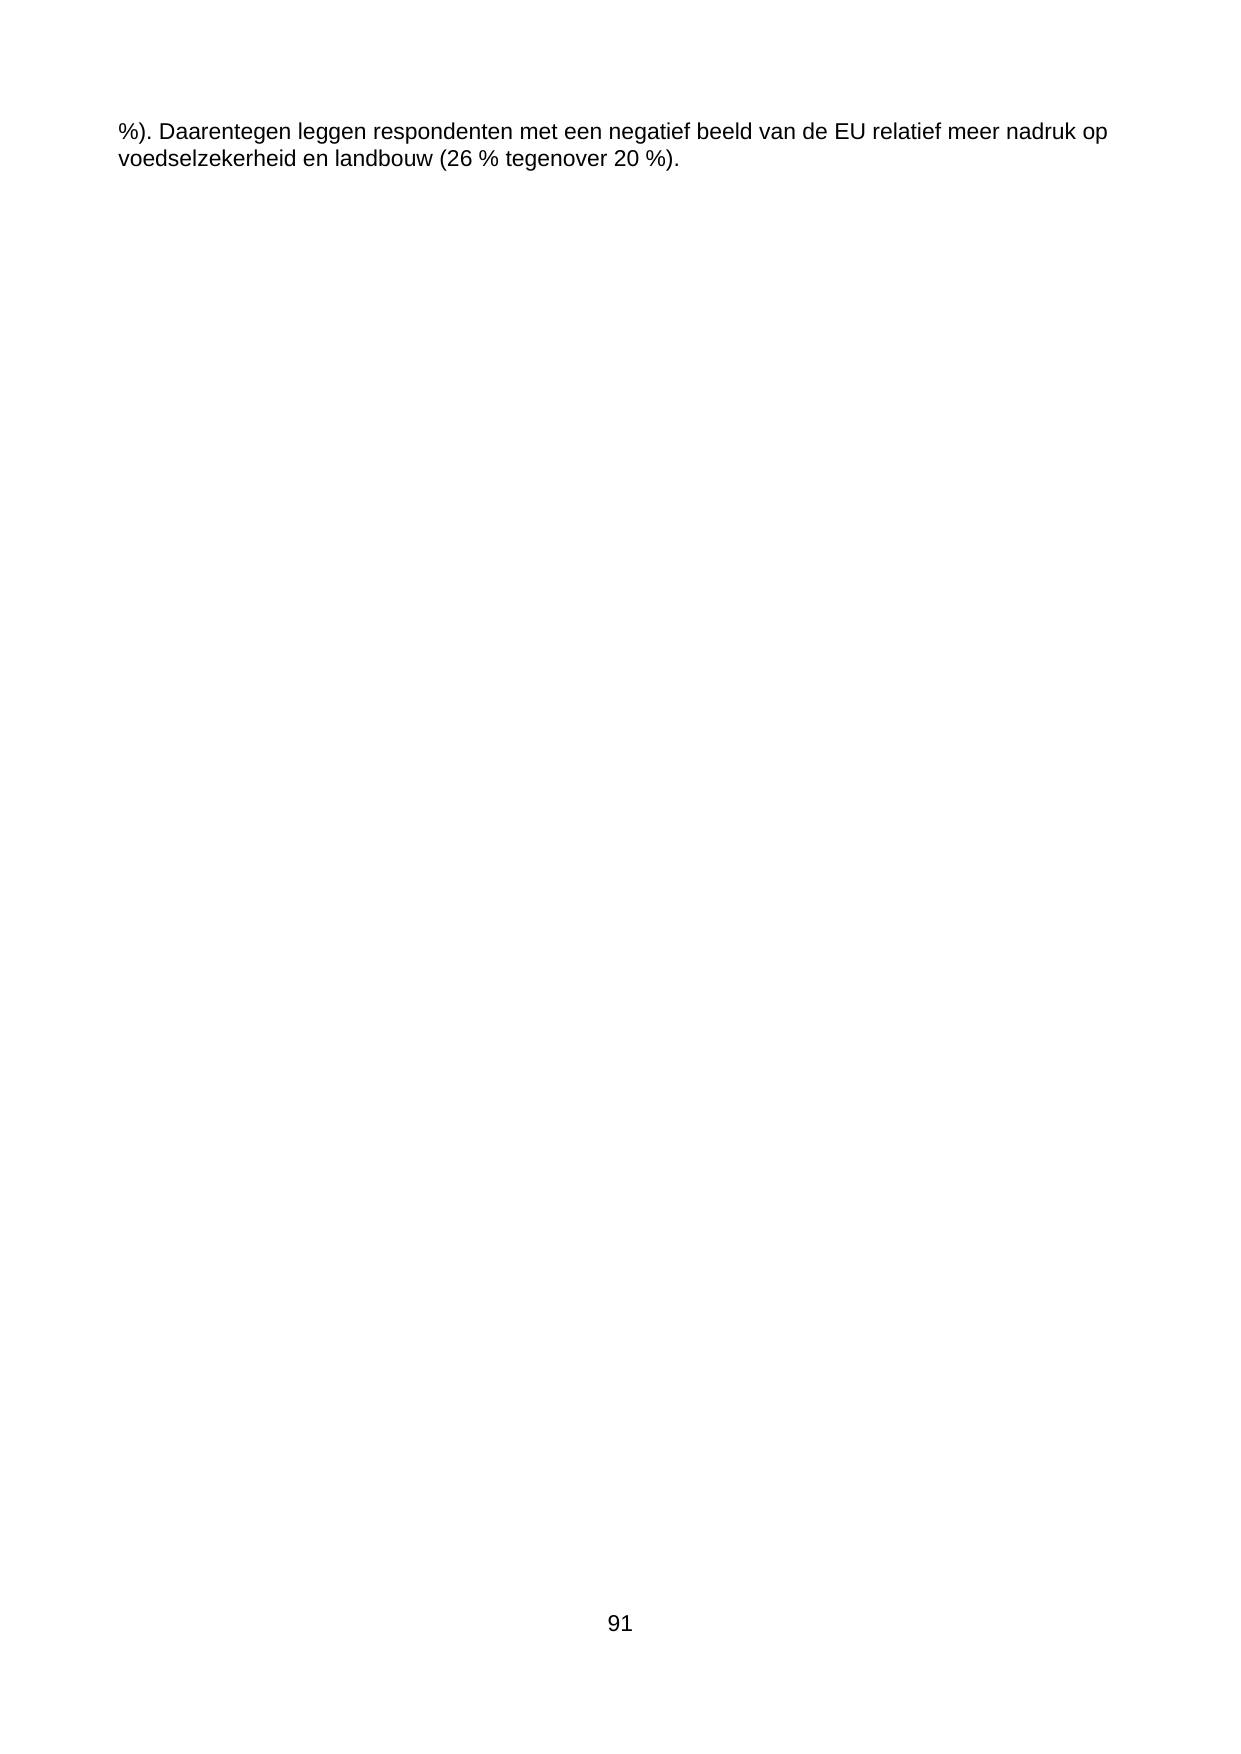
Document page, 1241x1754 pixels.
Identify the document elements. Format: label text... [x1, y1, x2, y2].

text %). Daarentegen leggen respondenten met een negatief beeld van de EU relatief meer nadruk op voedselzekerheid en landbouw (26 % tegenover 20 %). [118, 118, 1122, 171]
